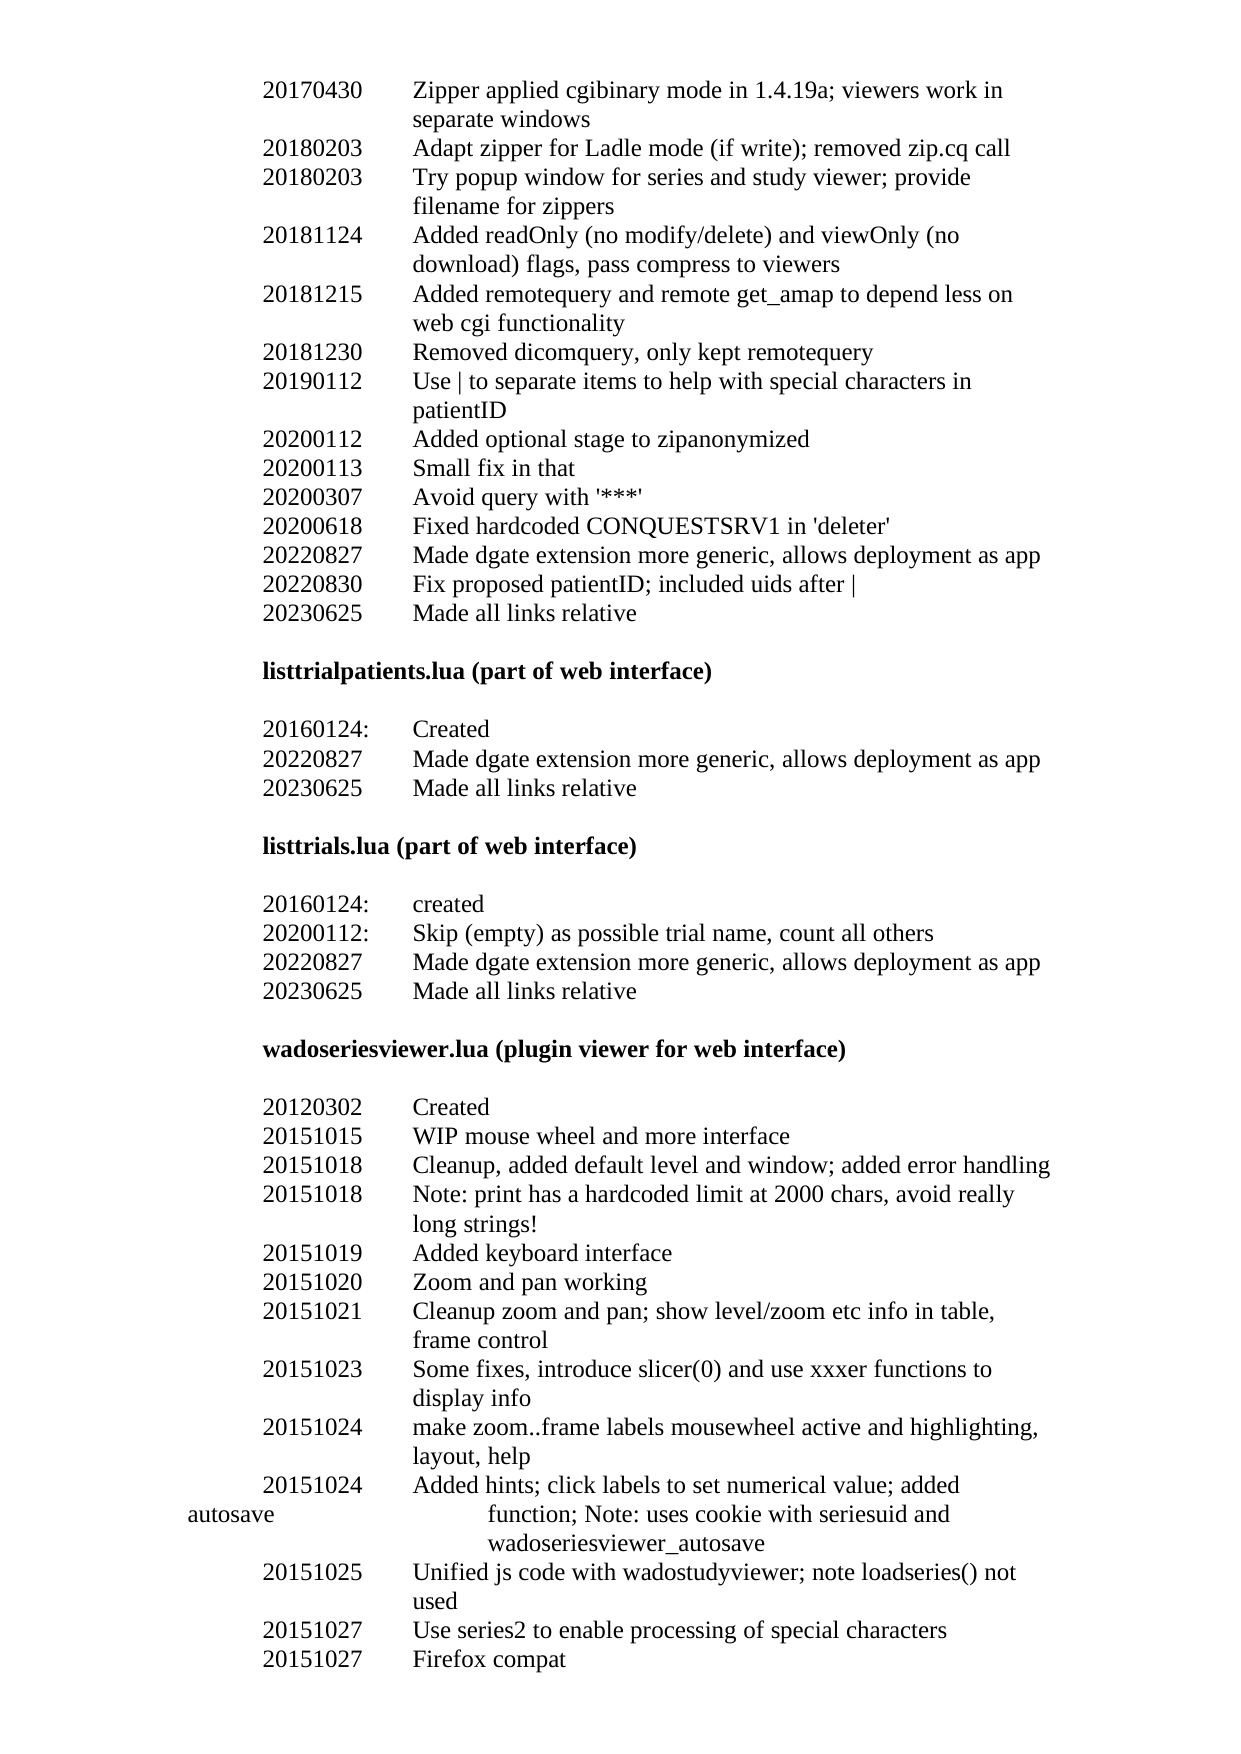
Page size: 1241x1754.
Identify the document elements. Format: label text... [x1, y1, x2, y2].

text 20230625 Made all links relative [187, 772, 1053, 802]
text 20220827 Made dgate extension more generic, allows deployment as app [187, 947, 1053, 976]
text 20151021 Cleanup zoom and pan; show level/zoom etc info in table, frame control [187, 1296, 1053, 1354]
text listtrialpatients.lua (part of web interface) [187, 656, 1053, 685]
text 20230625 Made all links relative [187, 976, 1053, 1005]
text 20180203 Try popup window for series and study viewer; provide filename for zippers [187, 162, 1053, 220]
text listtrials.lua (part of web interface) [187, 831, 1053, 860]
text 20151023 Some fixes, introduce slicer(0) and use xxxer functions to display info [187, 1354, 1053, 1412]
text 20200112 Added optional stage to zipanonymized [187, 424, 1053, 453]
text 20151027 Firefox compat [187, 1644, 1053, 1673]
text 20200618 Fixed hardcoded CONQUESTSRV1 in 'deleter' [187, 511, 1053, 540]
text 20230625 Made all links relative [187, 598, 1053, 627]
text 20151024 make zoom..frame labels mousewheel active and highlighting, layout, help [187, 1412, 1053, 1470]
text 20181215 Added remotequery and remote get_amap to depend less on web cgi functionality [187, 278, 1053, 337]
text 20151027 Use series2 to enable processing of special characters [187, 1615, 1053, 1644]
text 20151019 Added keyboard interface [187, 1237, 1053, 1267]
text 20220827 Made dgate extension more generic, allows deployment as app [187, 743, 1053, 772]
text 20151015 WIP mouse wheel and more interface [187, 1121, 1053, 1150]
text 20181230 Removed dicomquery, only kept remotequery [187, 337, 1053, 366]
text 20220830 Fix proposed patientID; included uids after | [187, 569, 1053, 598]
text 20170430 Zipper applied cgibinary mode in 1.4.19a; viewers work in separate windows [187, 75, 1053, 133]
text 20160124: created [187, 889, 1053, 918]
text 20151024 Added hints; click labels to set numerical value; added autosave function; Note: uses cookie with seriesuid and wadoseriesviewer_autosave [187, 1470, 1053, 1557]
text 20190112 Use | to separate items to help with special characters in patientID [187, 366, 1053, 424]
text 20181124 Added readOnly (no modify/delete) and viewOnly (no download) flags, pass compress to viewers [187, 220, 1053, 278]
text wadoseriesviewer.lua (plugin viewer for web interface) [187, 1034, 1053, 1063]
text 20160124: Created [187, 714, 1053, 743]
text 20200112: Skip (empty) as possible trial name, count all others [187, 918, 1053, 947]
text 20151025 Unified js code with wadostudyviewer; note loadseries() not used [187, 1557, 1053, 1615]
text 20151020 Zoom and pan working [187, 1267, 1053, 1296]
text 20151018 Cleanup, added default level and window; added error handling [187, 1150, 1053, 1179]
text 20220827 Made dgate extension more generic, allows deployment as app [187, 540, 1053, 569]
text 20120302 Created [187, 1092, 1053, 1121]
text 20200113 Small fix in that [187, 453, 1053, 482]
text 20180203 Adapt zipper for Ladle mode (if write); removed zip.cq call [187, 133, 1053, 162]
text 20200307 Avoid query with '***' [187, 482, 1053, 511]
text 20151018 Note: print has a hardcoded limit at 2000 chars, avoid really long strings! [187, 1179, 1053, 1237]
